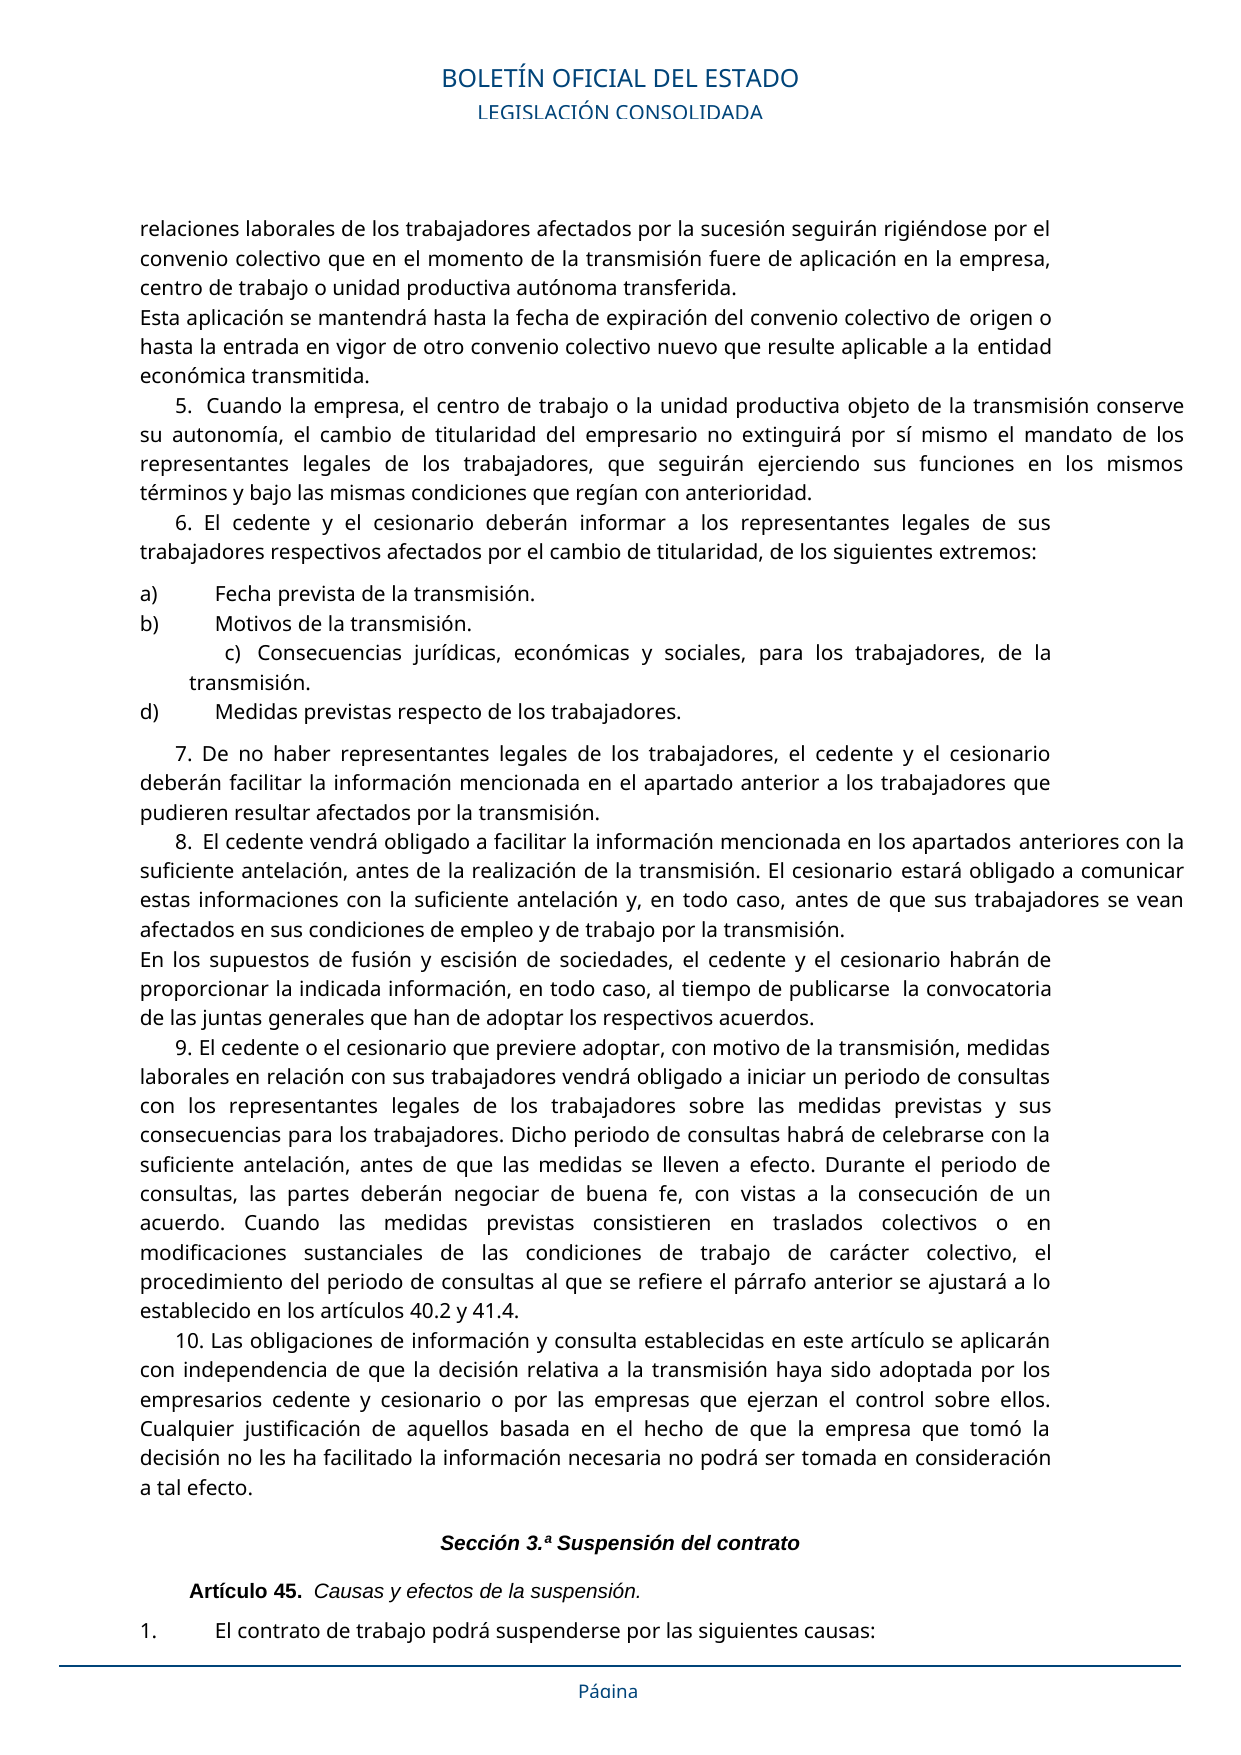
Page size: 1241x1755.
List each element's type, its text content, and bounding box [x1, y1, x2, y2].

list De no haber representantes legales de los trabajadores, el cedente y el cesionario deberán facilitar la información mencionada en el apartado anterior a los trabajadores que pudieren resultar afectados por la transmisión. [139, 739, 1052, 826]
list Fecha prevista de la transmisión. [139, 579, 1184, 608]
list Motivos de la transmisión. [139, 609, 1184, 637]
text En los supuestos de fusión y escisión de sociedades, el cedente y el cesionario habrán de proporcionar la indicada información, en todo caso, al tiempo de publicarse la convocatoria de las juntas generales que han de adoptar los respectivos acuerdos. [139, 945, 1052, 1032]
list El cedente o el cesionario que previere adoptar, con motivo de la transmisión, medidas laborales en relación con sus trabajadores vendrá obligado a iniciar un periodo de consultas con los representantes legales de los trabajadores sobre las medidas previstas y sus consecuencias para los trabajadores. Dicho periodo de consultas habrá de celebrarse con la suficiente antelación, antes de que las medidas se lleven a efecto. Durante el periodo de consultas, las partes deberán negociar de buena fe, con vistas a la consecución de un acuerdo. Cuando las medidas previstas consistieren en traslados colectivos o en modificaciones sustanciales de las condiciones de trabajo de carácter colectivo, el procedimiento del periodo de consultas al que se refiere el párrafo anterior se ajustará a lo establecido en los artículos 40.2 y 41.4. [139, 1033, 1052, 1324]
list Medidas previstas respecto de los trabajadores. [139, 697, 1184, 726]
list El cedente y el cesionario deberán informar a los representantes legales de sus trabajadores respectivos afectados por el cambio de titularidad, de los siguientes extremos: [139, 508, 1052, 566]
text relaciones laborales de los trabajadores afectados por la sucesión seguirán rigiéndose por el convenio colectivo que en el momento de la transmisión fuere de aplicación en la empresa, centro de trabajo o unidad productiva autónoma transferida. [139, 214, 1052, 302]
list El cedente vendrá obligado a facilitar la información mencionada en los apartados anteriores con la suficiente antelación, antes de la realización de la transmisión. El cesionario estará obligado a comunicar estas informaciones con la suficiente antelación y, en todo caso, antes de que sus trabajadores se vean afectados en sus condiciones de empleo y de trabajo por la transmisión. [139, 827, 1184, 943]
list Consecuencias jurídicas, económicas y sociales, para los trabajadores, de la transmisión. [189, 638, 1052, 696]
text Artículo 45. Causas y efectos de la suspensión. [189, 1579, 1184, 1603]
list Las obligaciones de información y consulta establecidas en este artículo se aplicarán con independencia de que la decisión relativa a la transmisión haya sido adoptada por los empresarios cedente y cesionario o por las empresas que ejerzan el control sobre ellos. Cualquier justificación de aquellos basada en el hecho de que la empresa que tomó la decisión no les ha facilitado la información necesaria no podrá ser tomada en consideración a tal efecto. [139, 1326, 1052, 1501]
text Esta aplicación se mantendrá hasta la fecha de expiración del convenio colectivo de origen o hasta la entrada en vigor de otro convenio colectivo nuevo que resulte aplicable a la entidad económica transmitida. [139, 303, 1052, 389]
list El contrato de trabajo podrá suspenderse por las siguientes causas: [139, 1616, 1184, 1644]
subtitle Sección 3.ª Suspensión del contrato [440, 1531, 1184, 1554]
list Cuando la empresa, el centro de trabajo o la unidad productiva objeto de la transmisión conserve su autonomía, el cambio de titularidad del empresario no extinguirá por sí mismo el mandato de los representantes legales de los trabajadores, que seguirán ejerciendo sus funciones en los mismos términos y bajo las mismas condiciones que regían con anterioridad. [139, 391, 1184, 507]
